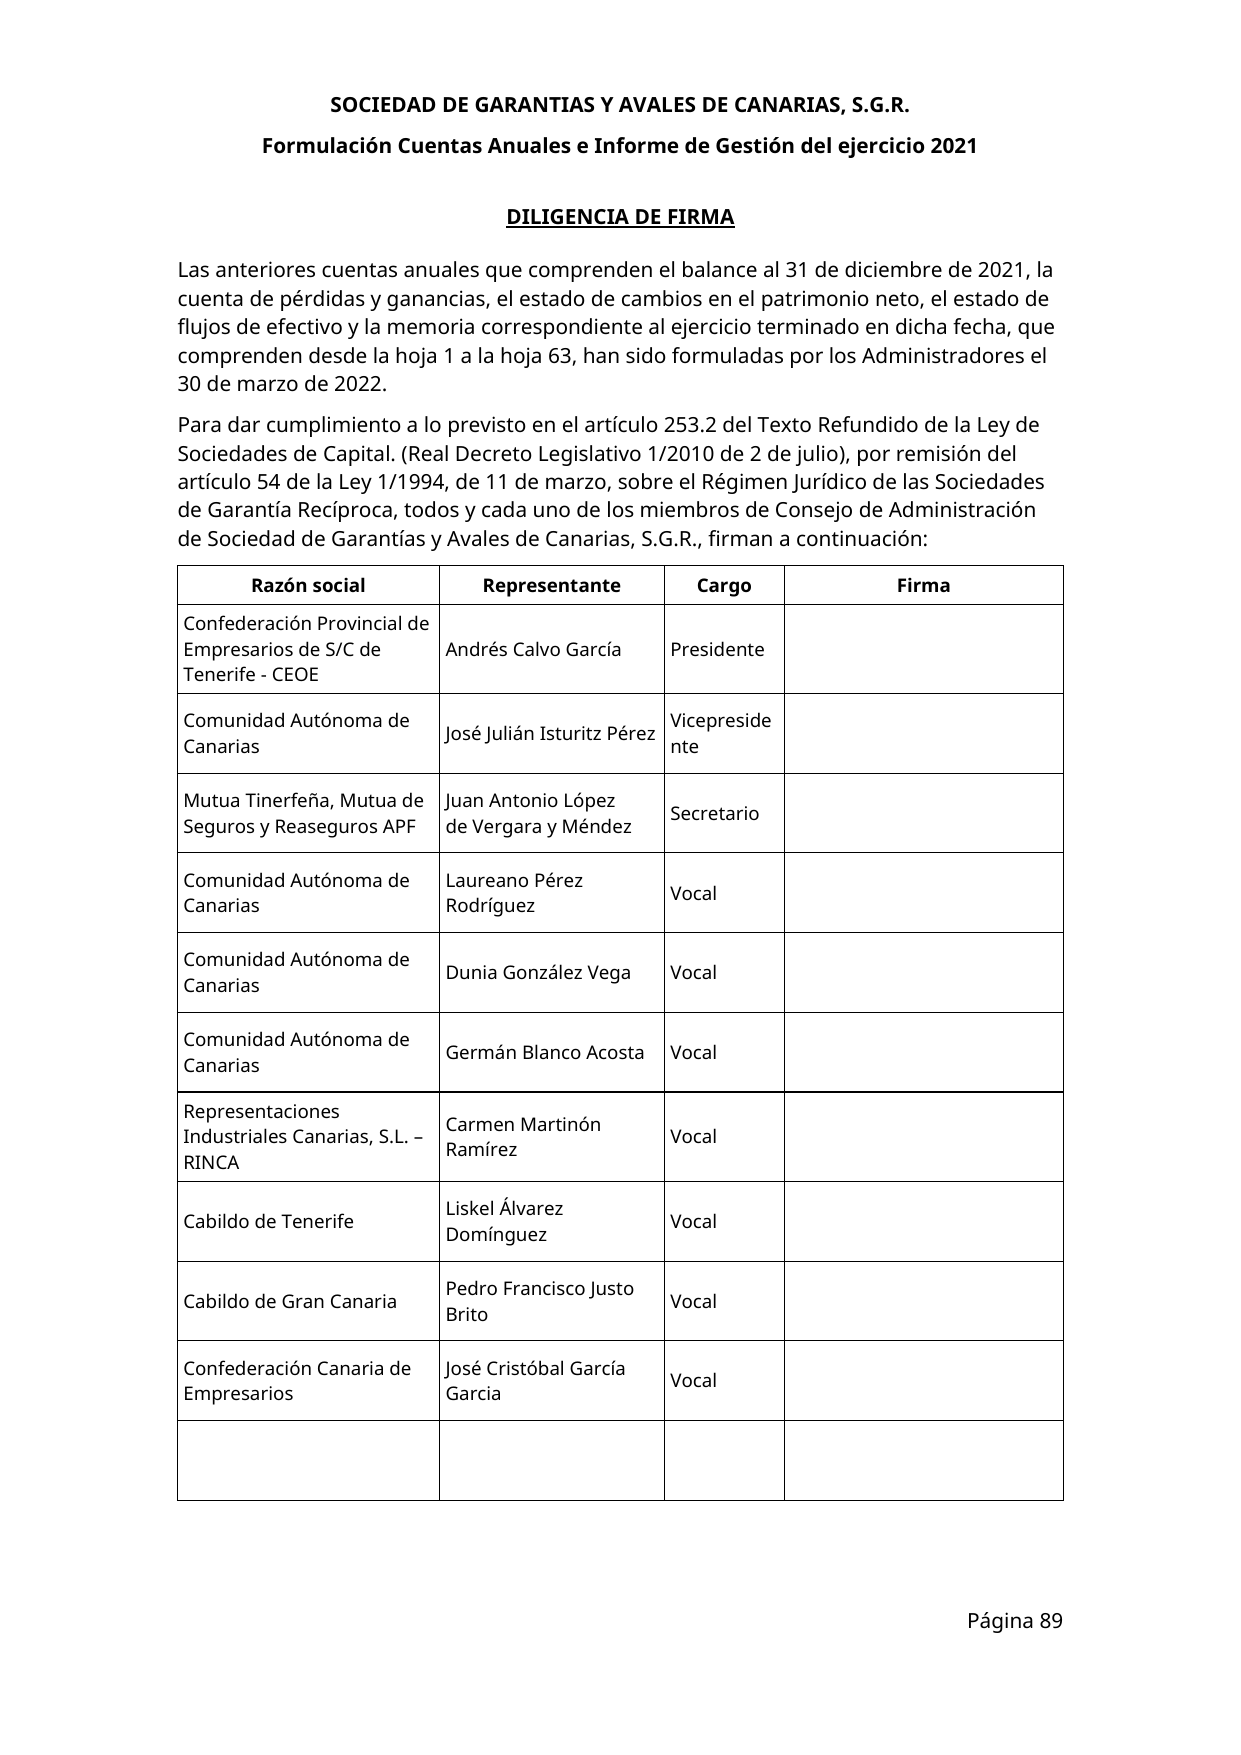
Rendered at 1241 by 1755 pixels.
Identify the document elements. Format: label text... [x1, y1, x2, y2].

table_cell [785, 1182, 1063, 1261]
table_cell Comunidad Autónoma de Canarias [178, 853, 439, 932]
table_cell José Cristóbal García Garcia [440, 1341, 664, 1420]
table_cell Vocal [665, 853, 784, 932]
table_header Representante [440, 566, 664, 603]
table_cell Liskel Álvarez Domínguez [440, 1182, 664, 1261]
table_cell Confederación Provincial de Empresarios de S/C de Tenerife - CEOE [178, 605, 439, 693]
table_header Cargo [665, 566, 784, 603]
table_cell [785, 853, 1063, 932]
table_cell [785, 694, 1063, 773]
table_cell Pedro Francisco Justo Brito [440, 1262, 664, 1340]
table_cell Germán Blanco Acosta [440, 1013, 664, 1091]
table_cell Vicepresidente [665, 694, 784, 773]
table_cell [785, 1262, 1063, 1340]
table_cell Representaciones Industriales Canarias, S.L. – RINCA [178, 1093, 439, 1181]
table_cell Vocal [665, 1262, 784, 1340]
table_cell Vocal [665, 1341, 784, 1420]
table_cell Andrés Calvo García [440, 605, 664, 693]
table_cell [785, 1341, 1063, 1420]
table_cell [785, 933, 1063, 1012]
table_header Razón social [178, 566, 439, 603]
table_cell Cabildo de Gran Canaria [178, 1262, 439, 1340]
table_cell [785, 1093, 1063, 1181]
table_cell [785, 1421, 1063, 1499]
table_cell Presidente [665, 605, 784, 693]
table_cell Vocal [665, 1182, 784, 1261]
table_cell Comunidad Autónoma de Canarias [178, 694, 439, 773]
table_cell Carmen Martinón Ramírez [440, 1093, 664, 1181]
table_cell José Julián Isturitz Pérez [440, 694, 664, 773]
table_cell Vocal [665, 1013, 784, 1091]
text Las anteriores cuentas anuales que comprenden el balance al 31 de diciembre de 2021, la cuenta de pérdidas y ganancias, el estado de cambios en el patrimonio neto, el estado de flujos de efectivo y la memoria correspondiente al ejercicio terminado en dicha fecha, que comprenden desde la hoja 1 a la hoja 63, han sido formuladas por los Administradores el 30 de marzo de 2022. [177, 256, 1063, 398]
table_cell Comunidad Autónoma de Canarias [178, 933, 439, 1012]
table_cell Cabildo de Tenerife [178, 1182, 439, 1261]
table_cell [785, 774, 1063, 852]
table_cell [178, 1421, 439, 1499]
text Para dar cumplimiento a lo previsto en el artículo 253.2 del Texto Refundido de la Ley de Sociedades de Capital. (Real Decreto Legislativo 1/2010 de 2 de julio), por remisión del artículo 54 de la Ley 1/1994, de 11 de marzo, sobre el Régimen Jurídico de las Sociedades de Garantía Recíproca, todos y cada uno de los miembros de Consejo de Administración de Sociedad de Garantías y Avales de Canarias, S.G.R., firman a continuación: [177, 410, 1063, 552]
table_cell Mutua Tinerfeña, Mutua de Seguros y Reaseguros APF [178, 774, 439, 852]
table_cell Laureano Pérez Rodríguez [440, 853, 664, 932]
table_cell Juan Antonio López de Vergara y Méndez [440, 774, 664, 852]
table_cell Comunidad Autónoma de Canarias [178, 1013, 439, 1091]
table_cell Secretario [665, 774, 784, 852]
table_cell Confederación Canaria de Empresarios [178, 1341, 439, 1420]
table_cell Vocal [665, 1093, 784, 1181]
text DILIGENCIA DE FIRMA [177, 202, 1063, 231]
table_cell Dunia González Vega [440, 933, 664, 1012]
table_cell [785, 1013, 1063, 1091]
table_cell [665, 1421, 784, 1499]
table_cell [785, 605, 1063, 693]
table_cell [440, 1421, 664, 1499]
table_header Firma [785, 566, 1063, 603]
table_cell Vocal [665, 933, 784, 1012]
